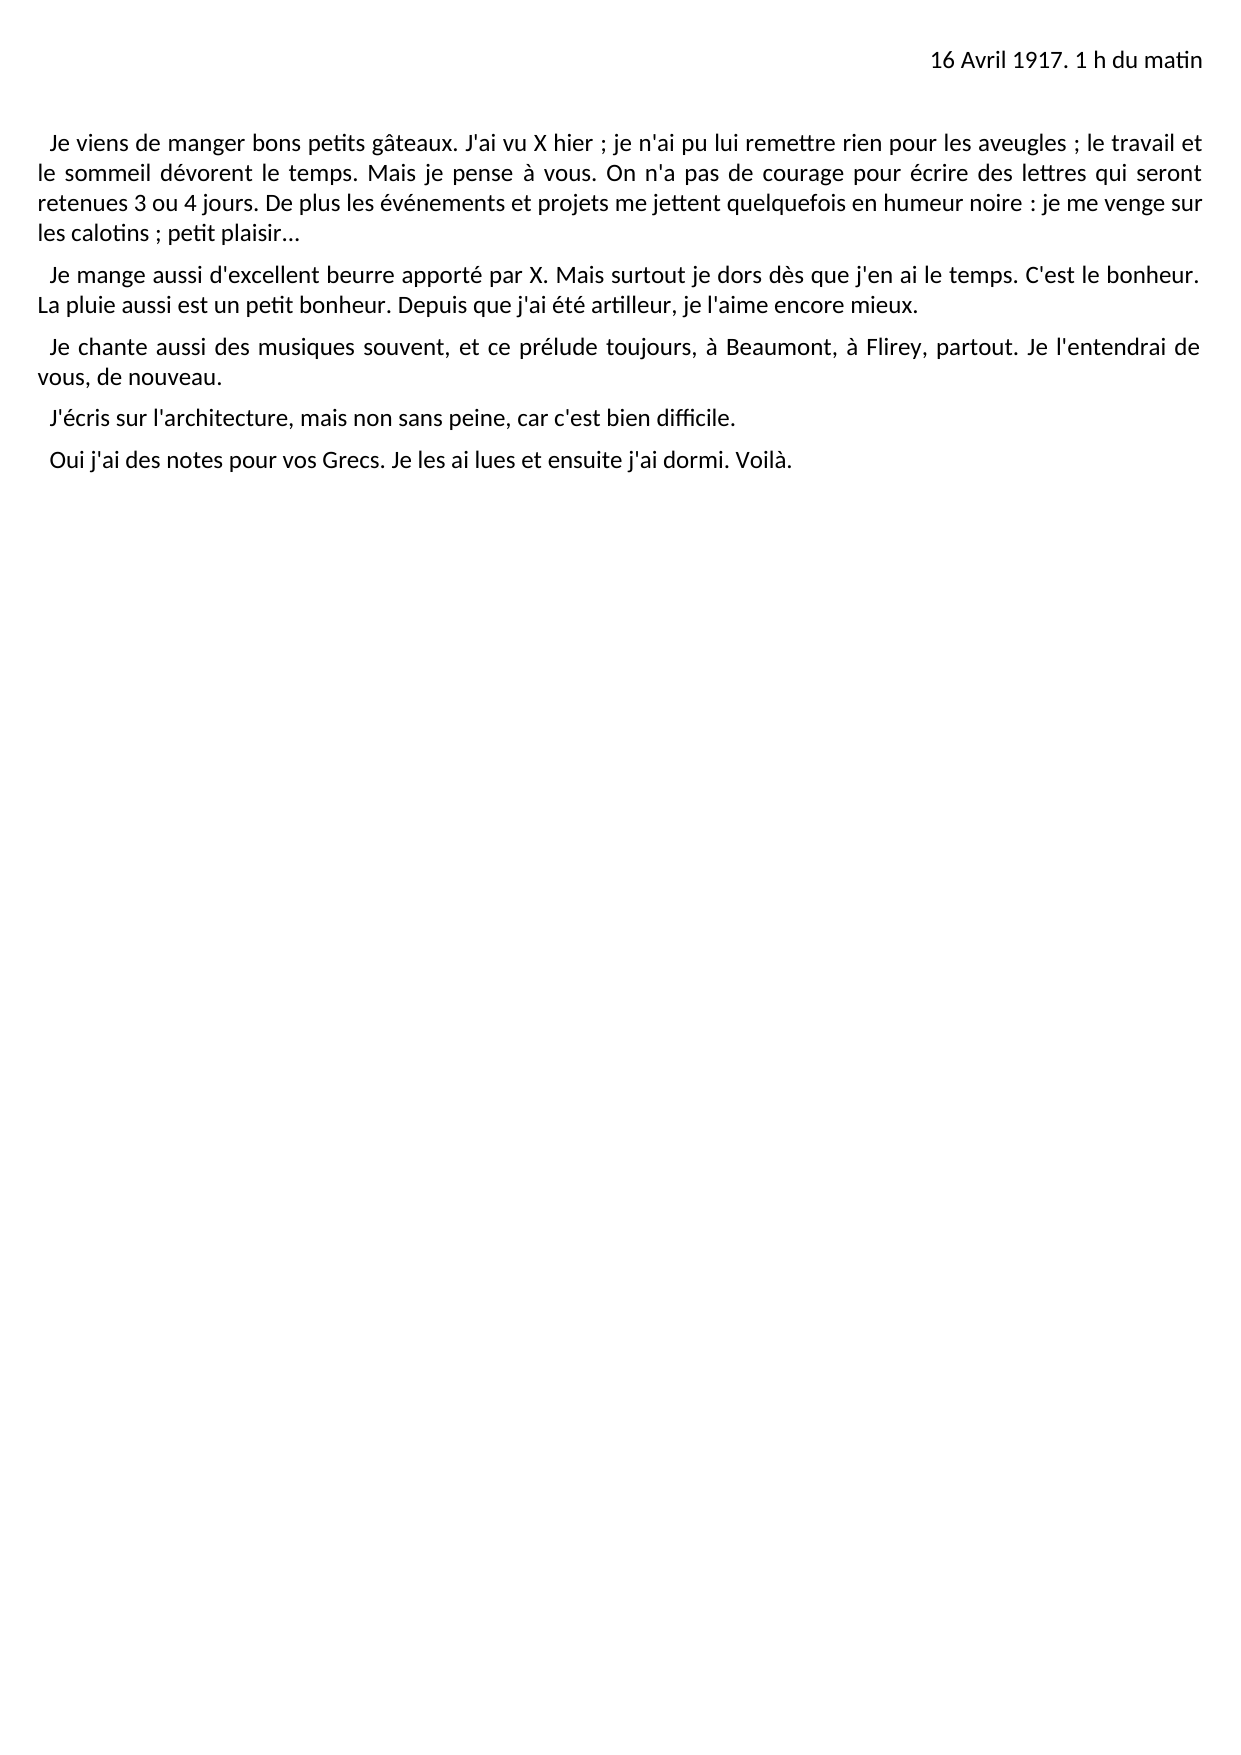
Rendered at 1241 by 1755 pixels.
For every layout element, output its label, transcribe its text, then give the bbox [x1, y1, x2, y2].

text Je mange aussi d'excellent beurre apporté par X. Mais surtout je dors dès que j'en ai le temps. C'est le bonheur. La pluie aussi est un petit bonheur. Depuis que j'ai été artilleur, je l'aime encore mieux. [37, 264, 1203, 319]
text Oui j'ai des notes pour vos Grecs. Je les ai lues et ensuite j'ai dormi. Voilà. [37, 450, 1203, 475]
text Je viens de manger bons petits gâteaux. J'ai vu X hier ; je n'ai pu lui remettre rien pour les aveugles ; le travail et le sommeil dévorent le temps. Mais je pense à vous. On n'a pas de courage pour écrire des lettres qui seront retenues 3 ou 4 jours. De plus les événements et projets me jettent quelquefois en humeur noire : je me venge sur les calotins ; petit plaisir... [37, 133, 1203, 248]
text 16 Avril 1917. 1 h du matin [37, 49, 1203, 74]
text J'écris sur l'architecture, mais non sans peine, car c'est bien difficile. [37, 408, 1203, 433]
text Je chante aussi des musiques souvent, et ce prélude toujours, à Beaumont, à Flirey, partout. Je l'entendrai de vous, de nouveau. [37, 336, 1203, 391]
